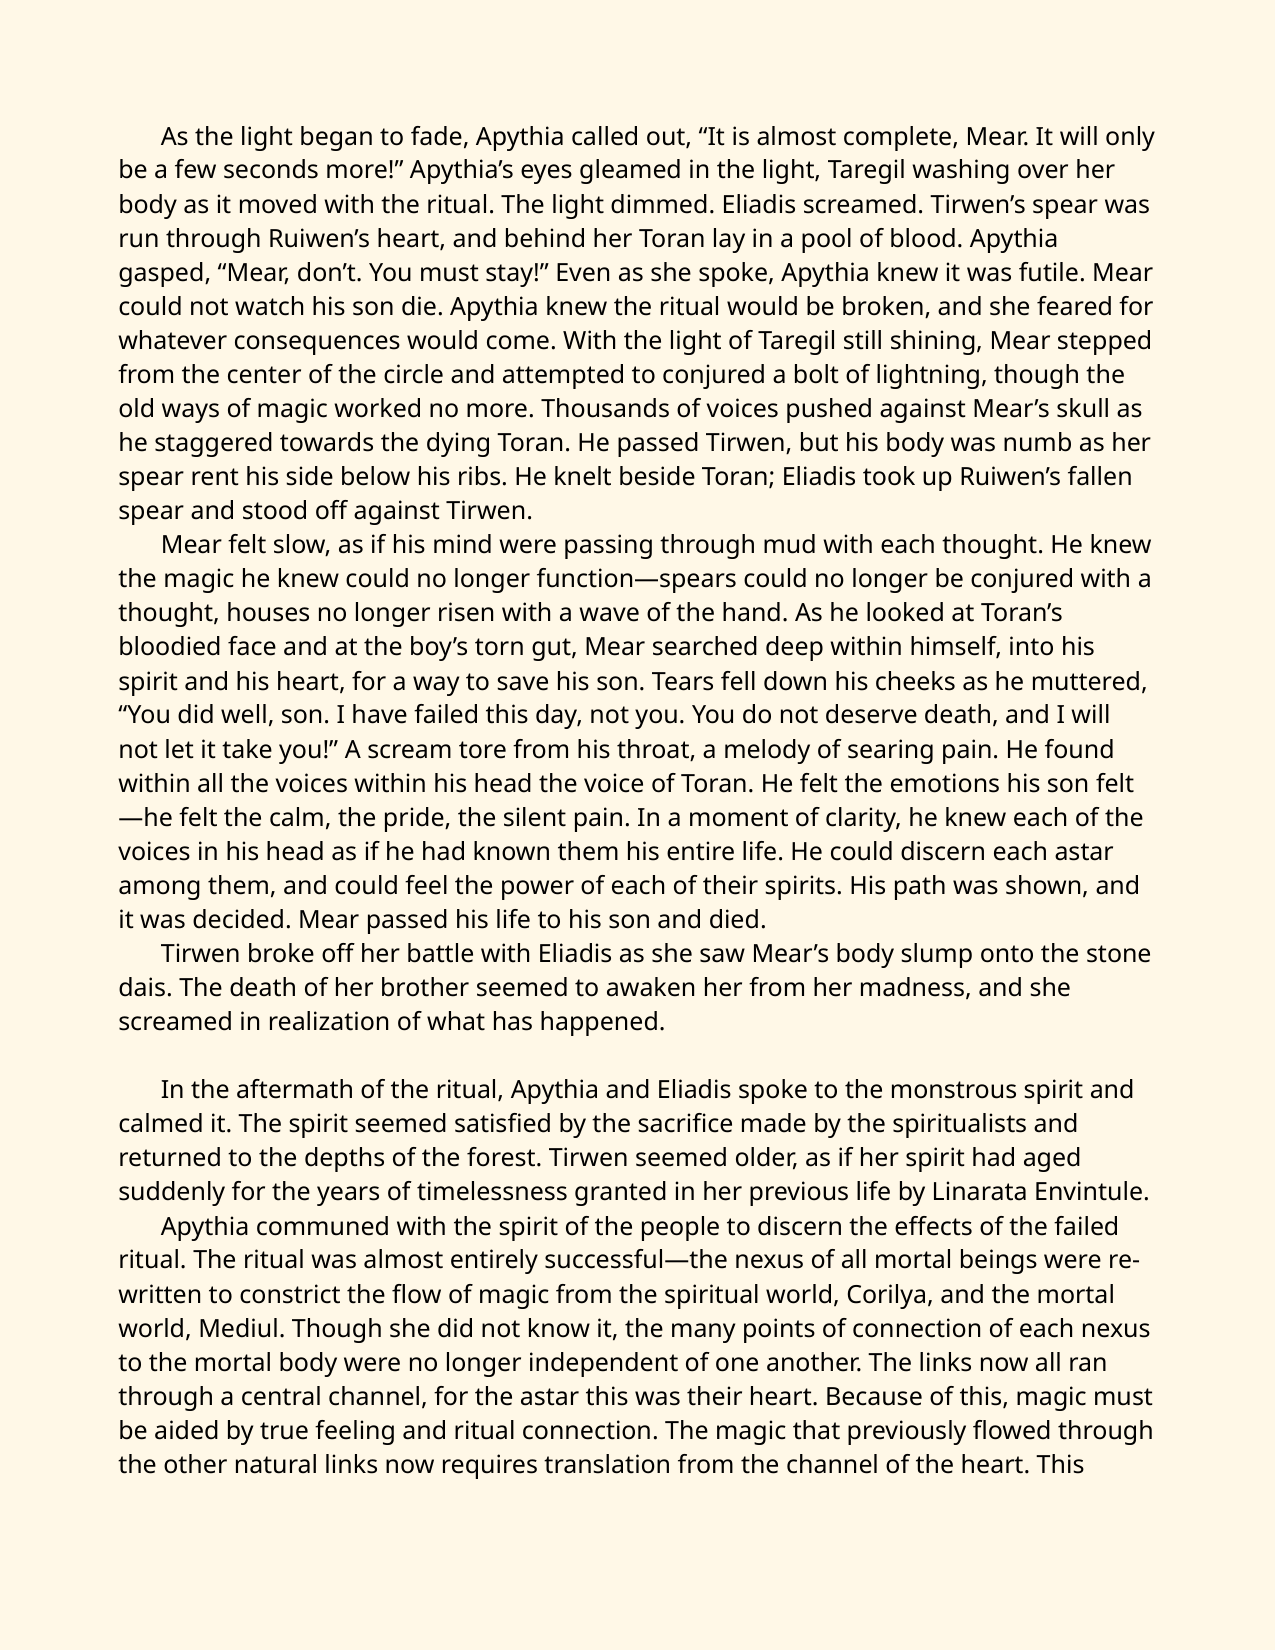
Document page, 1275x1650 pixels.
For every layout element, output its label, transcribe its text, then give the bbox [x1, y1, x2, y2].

text In the aftermath of the ritual, Apythia and Eliadis spoke to the monstrous spirit and calmed it. The spirit seemed satisfied by the sacrifice made by the spiritualists and returned to the depths of the forest. Tirwen seemed older, as if her spirit had aged suddenly for the years of timelessness granted in her previous life by Linarata Envintule. [118, 1072, 1157, 1208]
text Mear felt slow, as if his mind were passing through mud with each thought. He knew the magic he knew could no longer function—spears could no longer be conjured with a thought, houses no longer risen with a wave of the hand. As he looked at Toran’s bloodied face and at the boy’s torn gut, Mear searched deep within himself, into his spirit and his heart, for a way to save his son. Tears fell down his cheeks as he muttered, “You did well, son. I have failed this day, not you. You do not deserve death, and I will not let it take you!” A scream tore from his throat, a melody of searing pain. He found within all the voices within his head the voice of Toran. He felt the emotions his son felt—he felt the calm, the pride, the silent pain. In a moment of clarity, he knew each of the voices in his head as if he had known them his entire life. He could discern each astar among them, and could feel the power of each of their spirits. His path was shown, and it was decided. Mear passed his life to his son and died. [118, 527, 1157, 936]
text As the light began to fade, Apythia called out, “It is almost complete, Mear. It will only be a few seconds more!” Apythia’s eyes gleamed in the light, Taregil washing over her body as it moved with the ritual. The light dimmed. Eliadis screamed. Tirwen’s spear was run through Ruiwen’s heart, and behind her Toran lay in a pool of blood. Apythia gasped, “Mear, don’t. You must stay!” Even as she spoke, Apythia knew it was futile. Mear could not watch his son die. Apythia knew the ritual would be broken, and she feared for whatever consequences would come. With the light of Taregil still shining, Mear stepped from the center of the circle and attempted to conjured a bolt of lightning, though the old ways of magic worked no more. Thousands of voices pushed against Mear’s skull as he staggered towards the dying Toran. He passed Tirwen, but his body was numb as her spear rent his side below his ribs. He knelt beside Toran; Eliadis took up Ruiwen’s fallen spear and stood off against Tirwen. [118, 118, 1157, 527]
text Apythia communed with the spirit of the people to discern the effects of the failed ritual. The ritual was almost entirely successful—the nexus of all mortal beings were re-written to constrict the flow of magic from the spiritual world, Corilya, and the mortal world, Mediul. Though she did not know it, the many points of connection of each nexus to the mortal body were no longer independent of one another. The links now all ran through a central channel, for the astar this was their heart. Because of this, magic must be aided by true feeling and ritual connection. The magic that previously flowed through the other natural links now requires translation from the channel of the heart. This [118, 1208, 1157, 1481]
text Tirwen broke off her battle with Eliadis as she saw Mear’s body slump onto the stone dais. The death of her brother seemed to awaken her from her madness, and she screamed in realization of what has happened. [118, 936, 1157, 1038]
